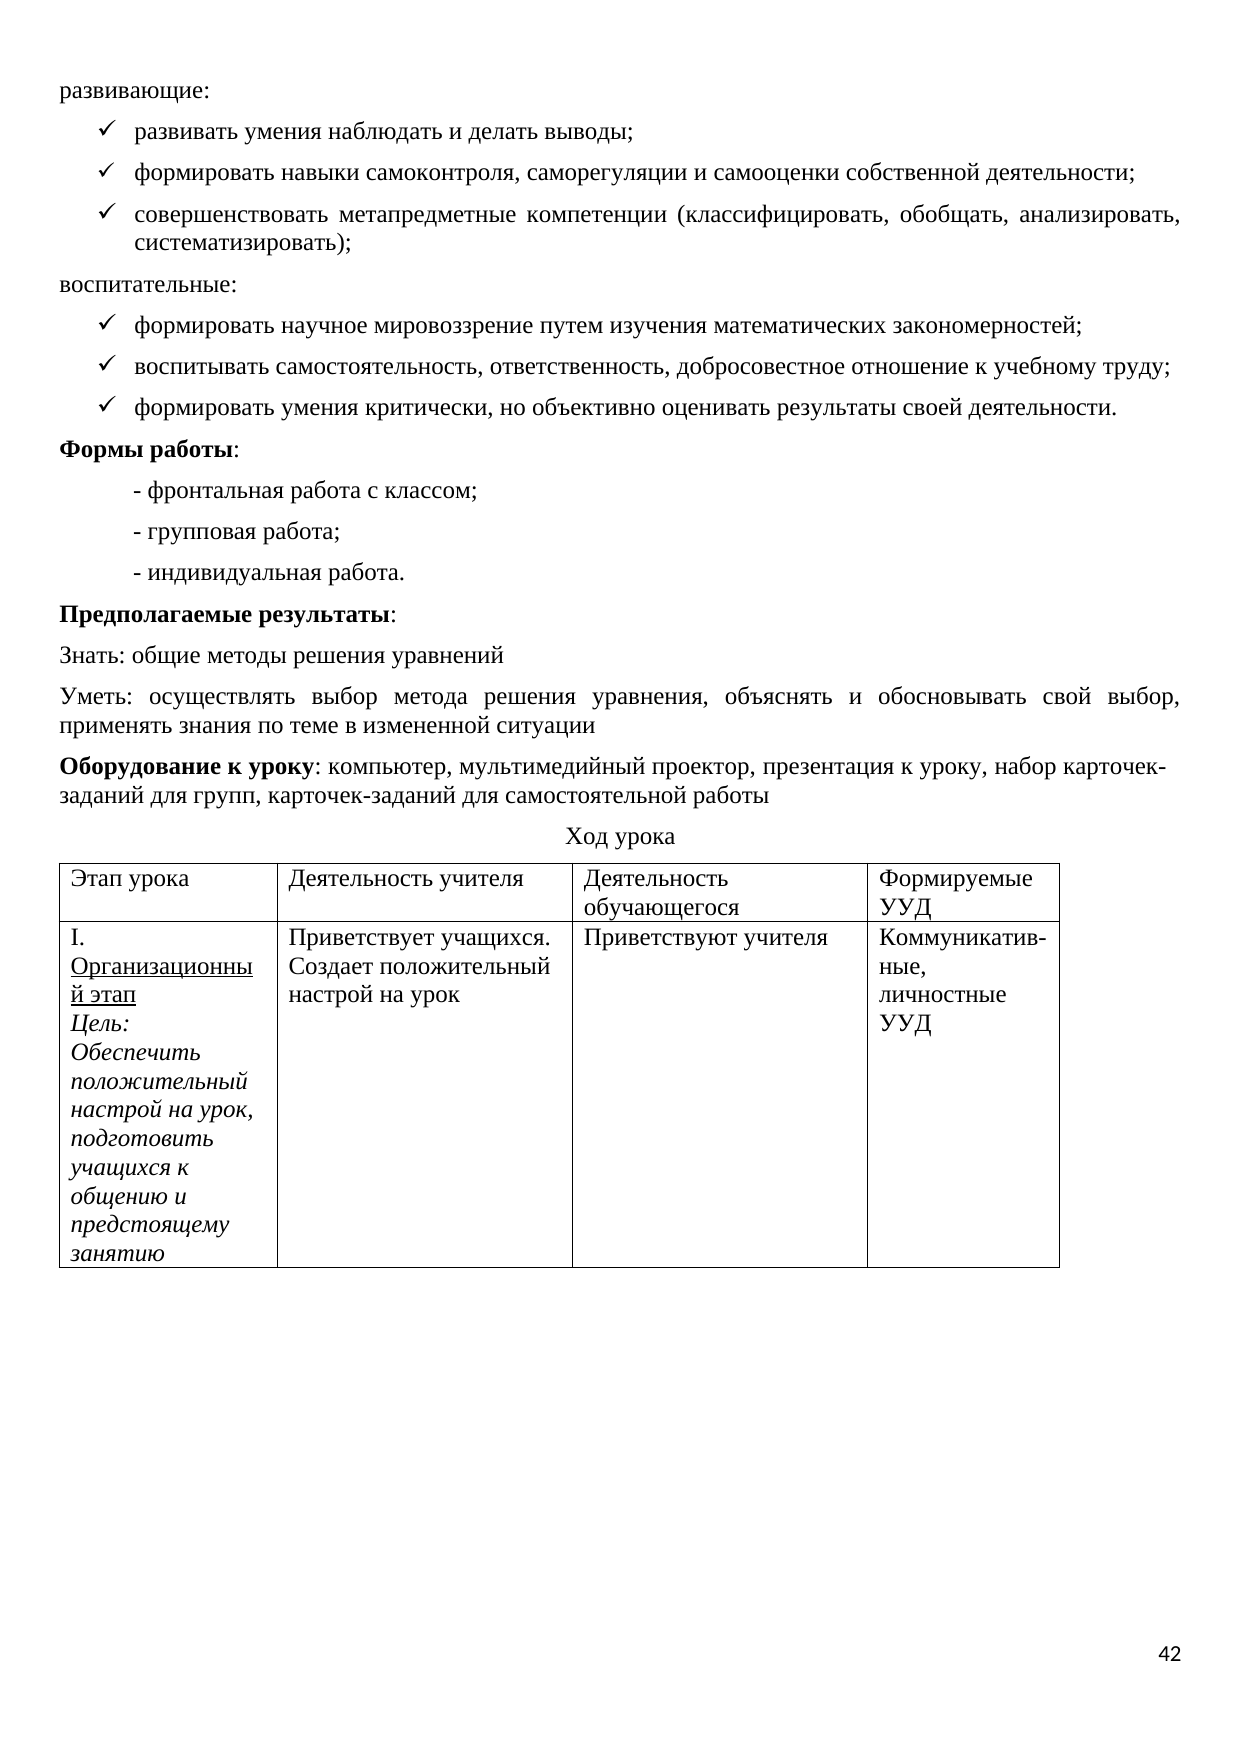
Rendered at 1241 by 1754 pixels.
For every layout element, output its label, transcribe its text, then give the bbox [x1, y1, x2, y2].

table_header Деятельность обучающегося [573, 864, 867, 921]
text Уметь: осуществлять выбор метода решения уравнения, объяснять и обосновывать свой выбор, применять знания по теме в измененной ситуации [59, 681, 1181, 739]
text развивающие: [59, 75, 1181, 104]
table_cell Коммуникатив-ные, личностные УУД [868, 922, 1059, 1267]
text Знать: общие методы решения уравнений [59, 640, 1181, 669]
text воспитательные: [59, 269, 1181, 297]
text - фронтальная работа с классом; [59, 475, 1181, 504]
table_header Деятельность учителя [278, 864, 572, 921]
table_cell Приветствуют учителя [573, 922, 867, 1267]
text Оборудование к уроку: компьютер, мультимедийный проектор, презентация к уроку, набор карточек-заданий для групп, карточек-заданий для самостоятельной работы [59, 751, 1166, 809]
text Ход урока [59, 821, 1181, 850]
list воспитывать самостоятельность, ответственность, добросовестное отношение к учебному труду; [97, 351, 1181, 380]
table_header Формируемые УУД [868, 864, 1059, 921]
table_cell I. Организационный этап Цель: Обеспечить положительный настрой на урок, подготовить учащихся к общению и предстоящему занятию [60, 922, 277, 1267]
list формировать навыки самоконтроля, саморегуляции и самооценки собственной деятельности; [97, 157, 1181, 186]
list развивать умения наблюдать и делать выводы; [97, 116, 1181, 145]
text Предполагаемые результаты: [59, 599, 1181, 627]
list совершенствовать метапредметные компетенции (классифицировать, обобщать, анализировать, систематизировать); [97, 199, 1181, 256]
list формировать умения критически, но объективно оценивать результаты своей деятельности. [97, 392, 1181, 421]
list формировать научное мировоззрение путем изучения математических закономерностей; [97, 310, 1181, 339]
table_cell Приветствует учащихся. Создает положительный настрой на урок [278, 922, 572, 1267]
table_header Этап урока [60, 864, 277, 921]
text - индивидуальная работа. [59, 557, 1181, 586]
text - групповая работа; [59, 516, 1181, 545]
text Формы работы: [59, 434, 1181, 462]
